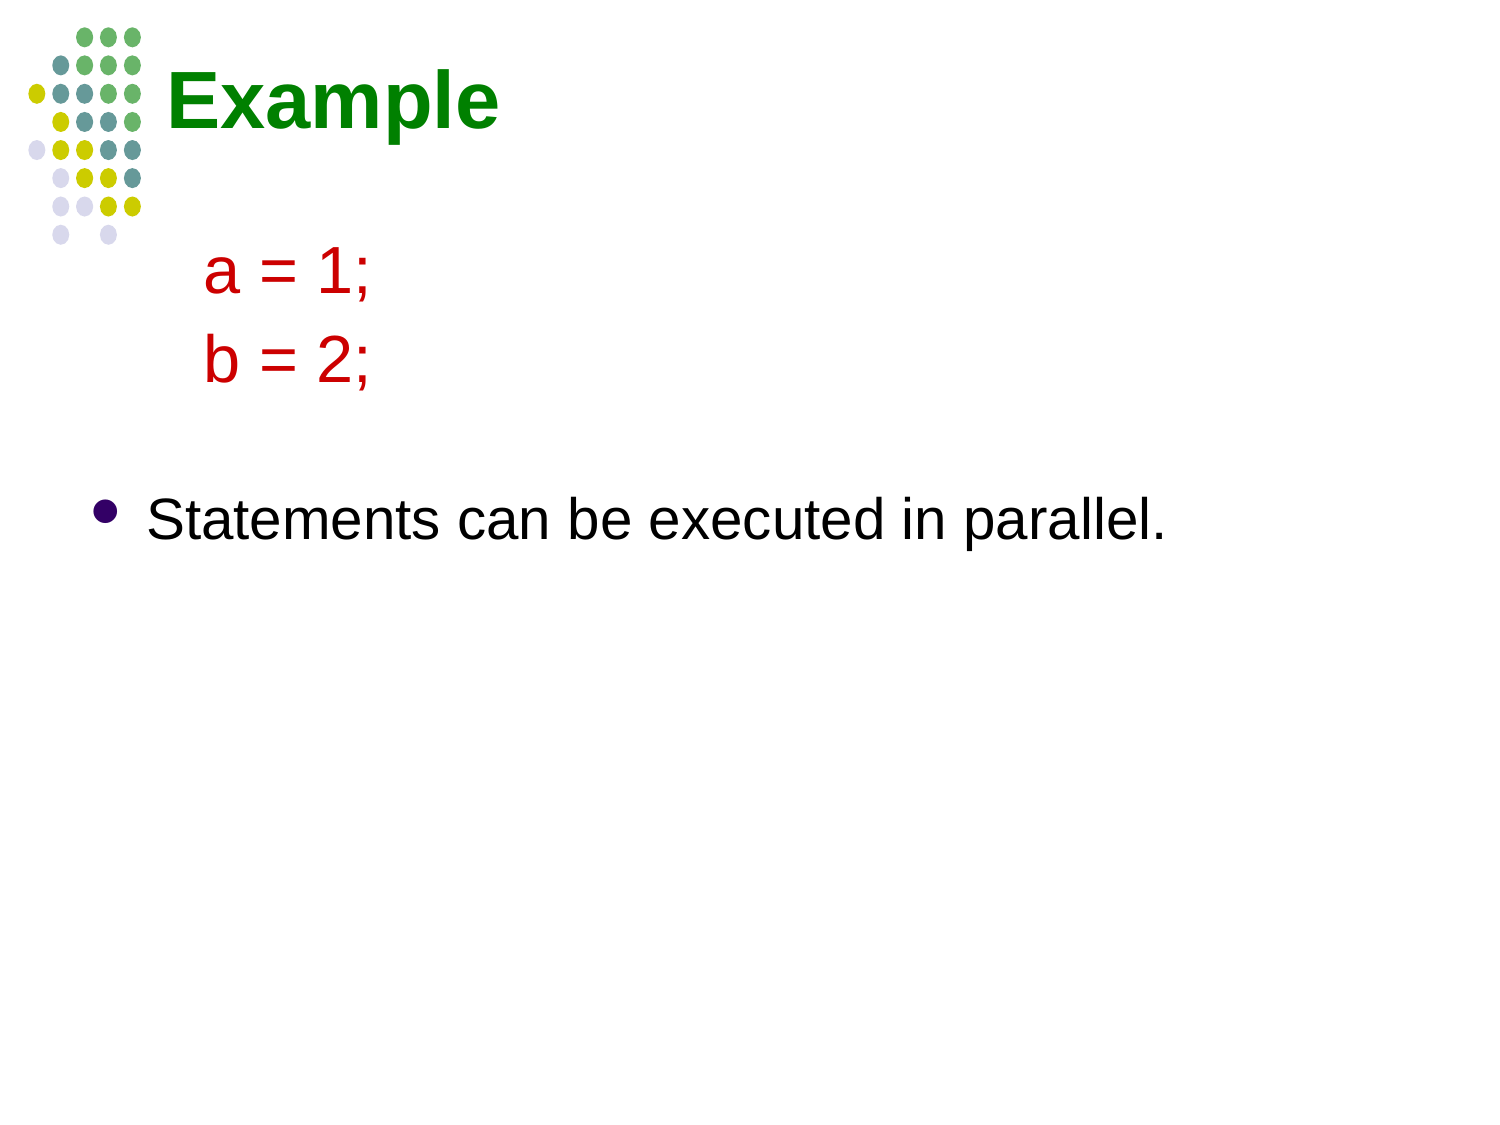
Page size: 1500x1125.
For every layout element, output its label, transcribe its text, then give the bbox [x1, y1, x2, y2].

list a = 1; b = 2; Statements can be executed in parallel. [75, 228, 1426, 1006]
title Example [151, 40, 1390, 176]
